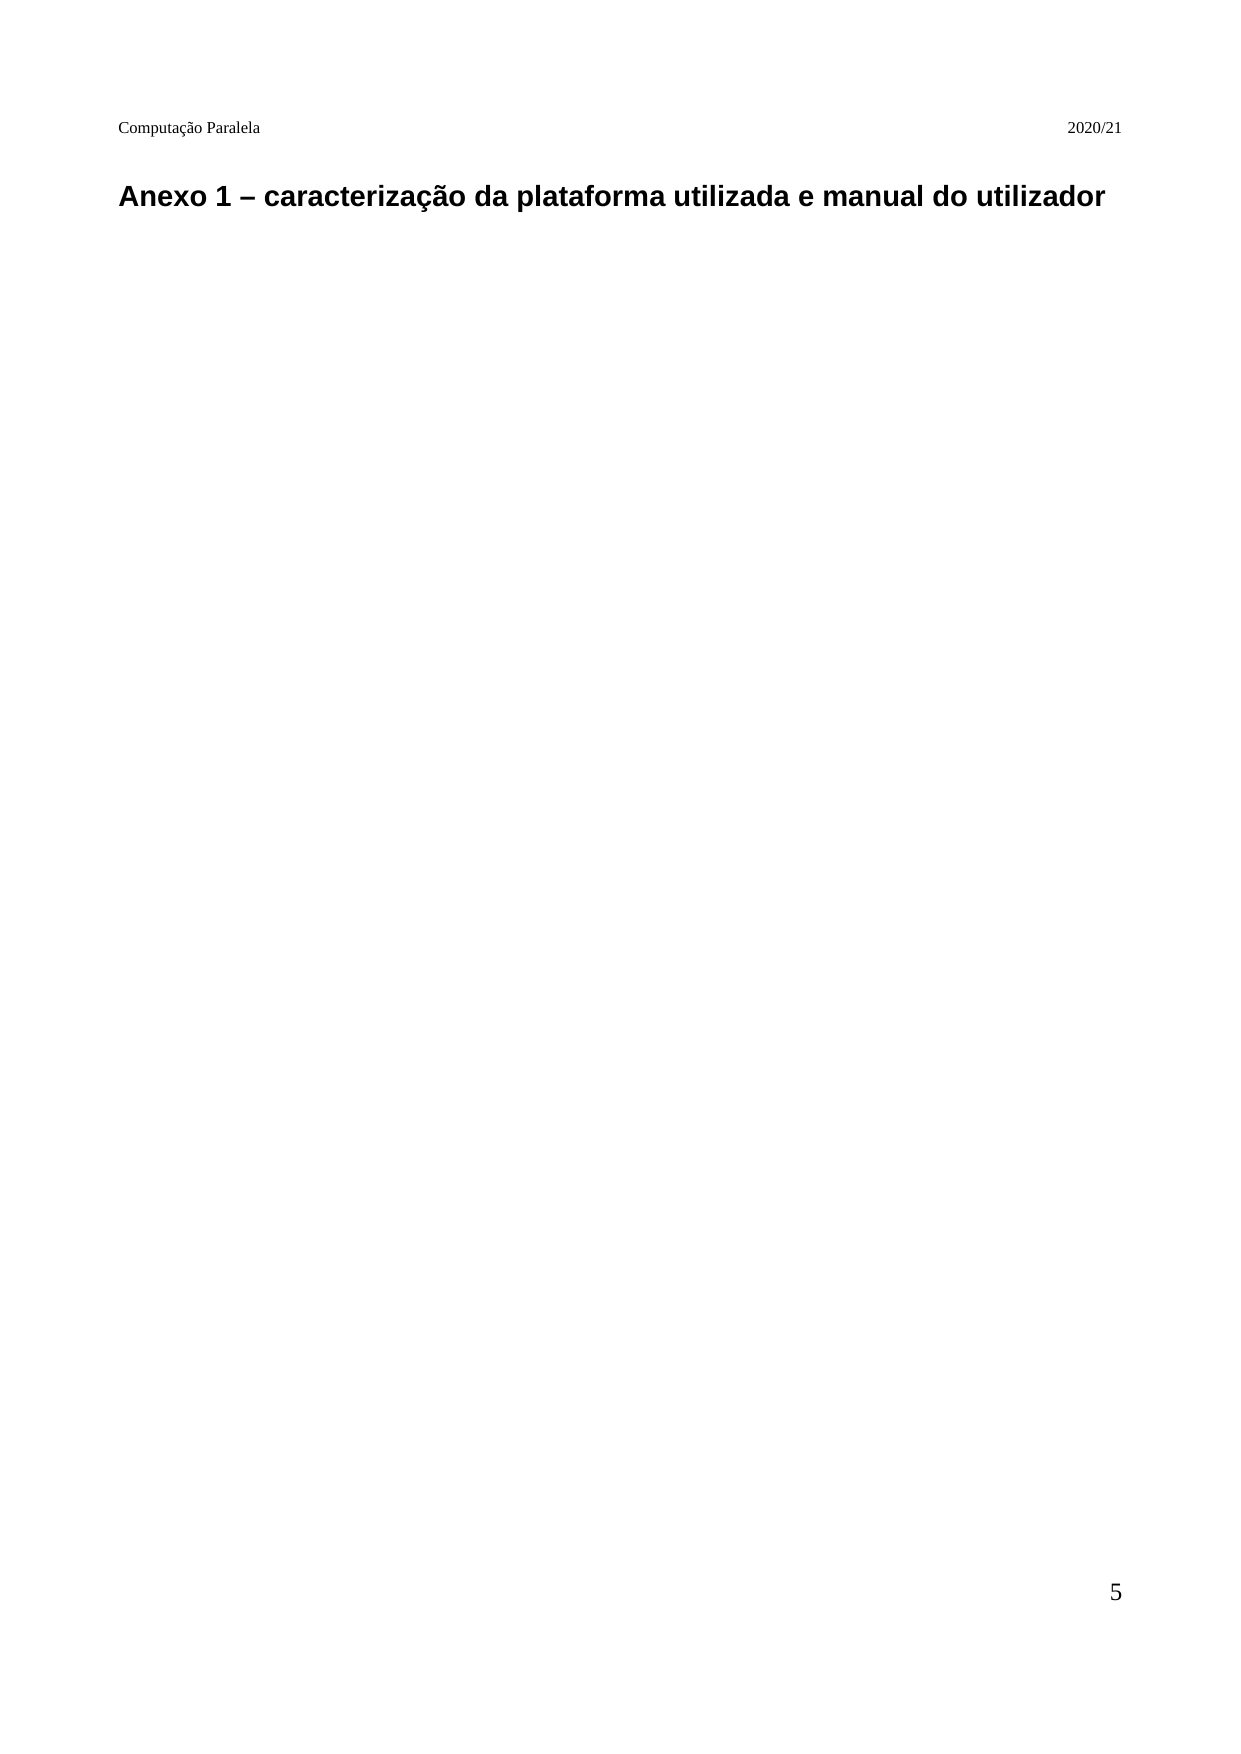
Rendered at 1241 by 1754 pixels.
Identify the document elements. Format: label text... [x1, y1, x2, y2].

subtitle Anexo 1 – caracterização da plataforma utilizada e manual do utilizador [118, 178, 1122, 212]
